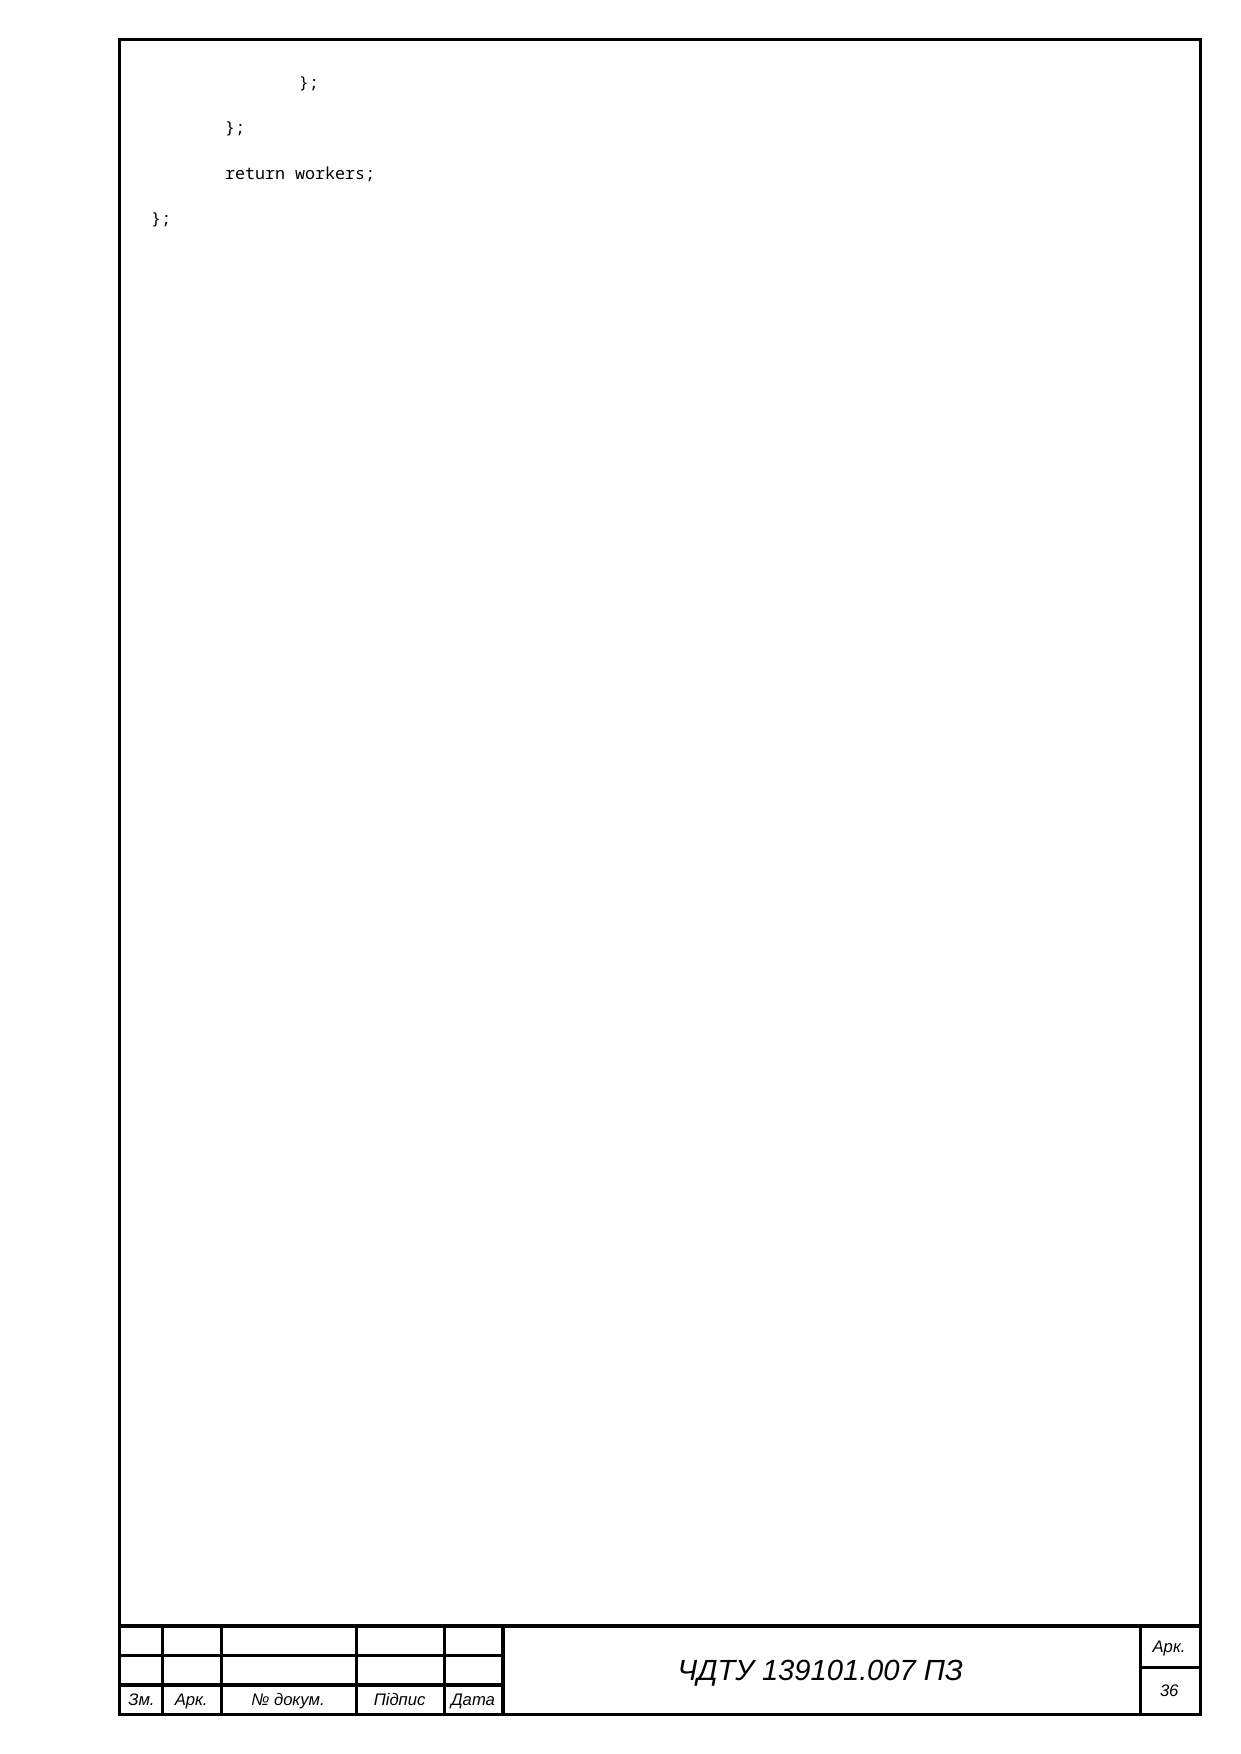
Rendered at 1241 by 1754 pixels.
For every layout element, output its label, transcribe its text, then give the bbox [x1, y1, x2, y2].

text }; [151, 207, 1170, 229]
text }; [151, 116, 1170, 139]
text return workers; [151, 161, 1170, 184]
text }; [151, 71, 1170, 93]
